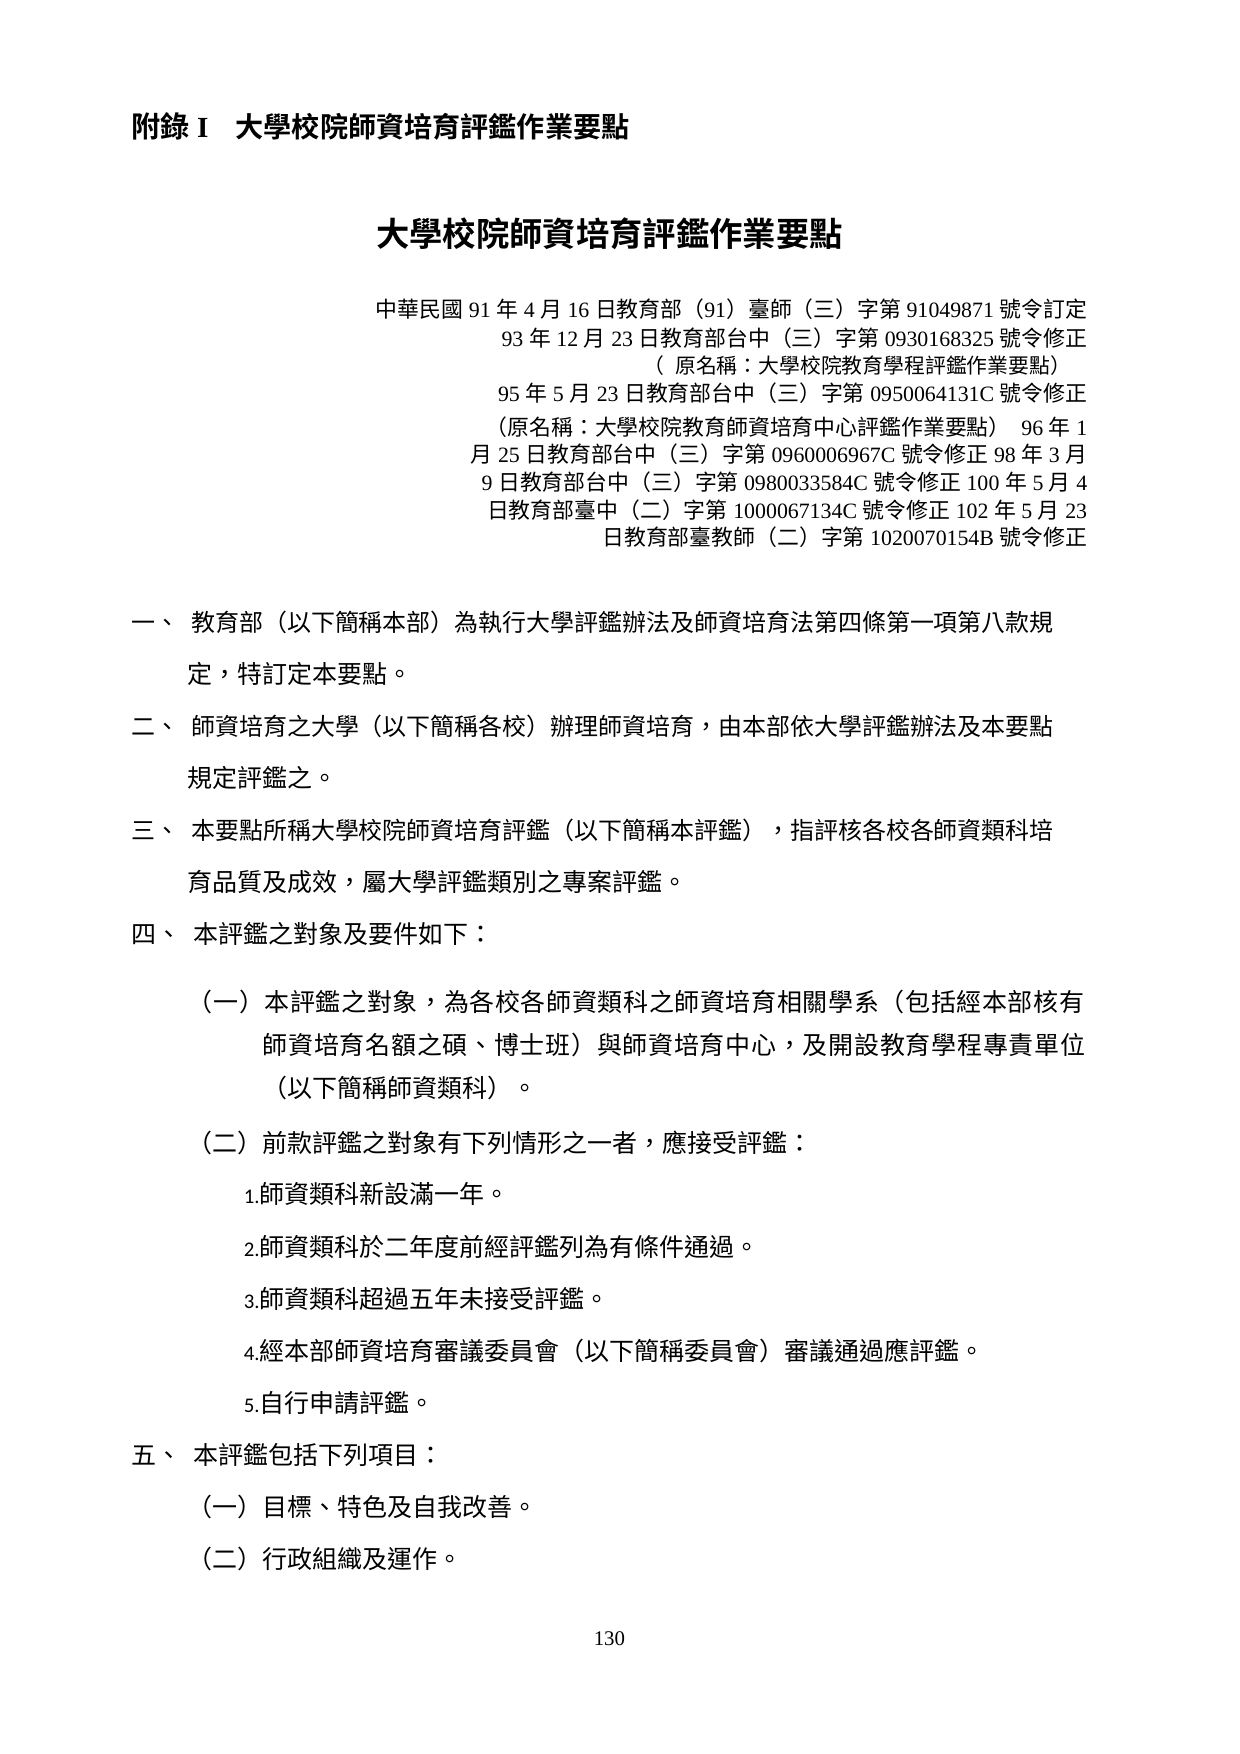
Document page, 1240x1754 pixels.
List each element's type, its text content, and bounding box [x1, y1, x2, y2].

text （二）行政組織及運作。 [187, 1544, 1089, 1574]
text 二、 師資培育之大學（以下簡稱各校）辦理師資培育，由本部依大學評鑑辦法及本要點 [131, 712, 1089, 741]
text 三、 本要點所稱大學校院師資培育評鑑（以下簡稱本評鑑），指評核各校各師資類科培 [131, 817, 1089, 845]
text 定，特訂定本要點。 [187, 659, 1089, 689]
text （二）前款評鑑之對象有下列情形之一者，應接受評鑑： [187, 1128, 1089, 1158]
text 附錄 I 大學校院師資培育評鑑作業要點 [131, 106, 1089, 146]
text 中華民國 91 年 4 月 16 日教育部（91）臺師（三）字第 91049871 號令訂定 93 年 12 月 23 日教育部台中（三）字第 0930168325 號令修正 [375, 294, 1087, 352]
list 師資類科超過五年未接受評鑑。 [244, 1284, 1089, 1314]
text （一）目標、特色及自我改善。 [187, 1492, 1089, 1522]
list 師資類科新設滿一年。 [244, 1179, 1089, 1210]
list 自行申請評鑑。 [244, 1388, 1089, 1418]
text （ 原名稱：大學校院教育學程評鑑作業要點） [644, 353, 1089, 378]
list 經本部師資培育審議委員會（以下簡稱委員會）審議通過應評鑑。 [244, 1336, 1089, 1366]
list 師資類科於二年度前經評鑑列為有條件通過。 [244, 1232, 1089, 1262]
text 一、 教育部（以下簡稱本部）為執行大學評鑑辦法及師資培育法第四條第一項第八款規 [131, 608, 1089, 637]
text （一）本評鑑之對象，為各校各師資類科之師資培育相關學系（包括經本部核有師資培育名額之碩、博士班）與師資培育中心，及開設教育學程專責單位（以下簡稱師資類科）。 [188, 977, 1087, 1106]
text 四、 本評鑑之對象及要件如下： [131, 919, 1089, 949]
text 130 [131, 1625, 1087, 1649]
text （原名稱：大學校院教育師資培育中心評鑑作業要點） 96 年 1 月 25 日教育部台中（三）字第 0960006967C 號令修正 98 年 3 月 9 日教育部台中（三）字第 0980033584C 號令修正 100 年 5 月 4 日教育部臺中（二）字第 1000067134C 號令修正 102 年 5 月 23 日教育部臺教師（二）字第 1020070154B 號令修正 [467, 413, 1087, 551]
text 育品質及成效，屬大學評鑑類別之專案評鑑。 [187, 867, 1089, 897]
text 五、 本評鑑包括下列項目： [131, 1440, 1089, 1470]
text 大學校院師資培育評鑑作業要點 [131, 215, 1087, 255]
text 95 年 5 月 23 日教育部台中（三）字第 0950064131C 號令修正 [498, 380, 1089, 407]
text 規定評鑑之。 [187, 763, 1089, 793]
